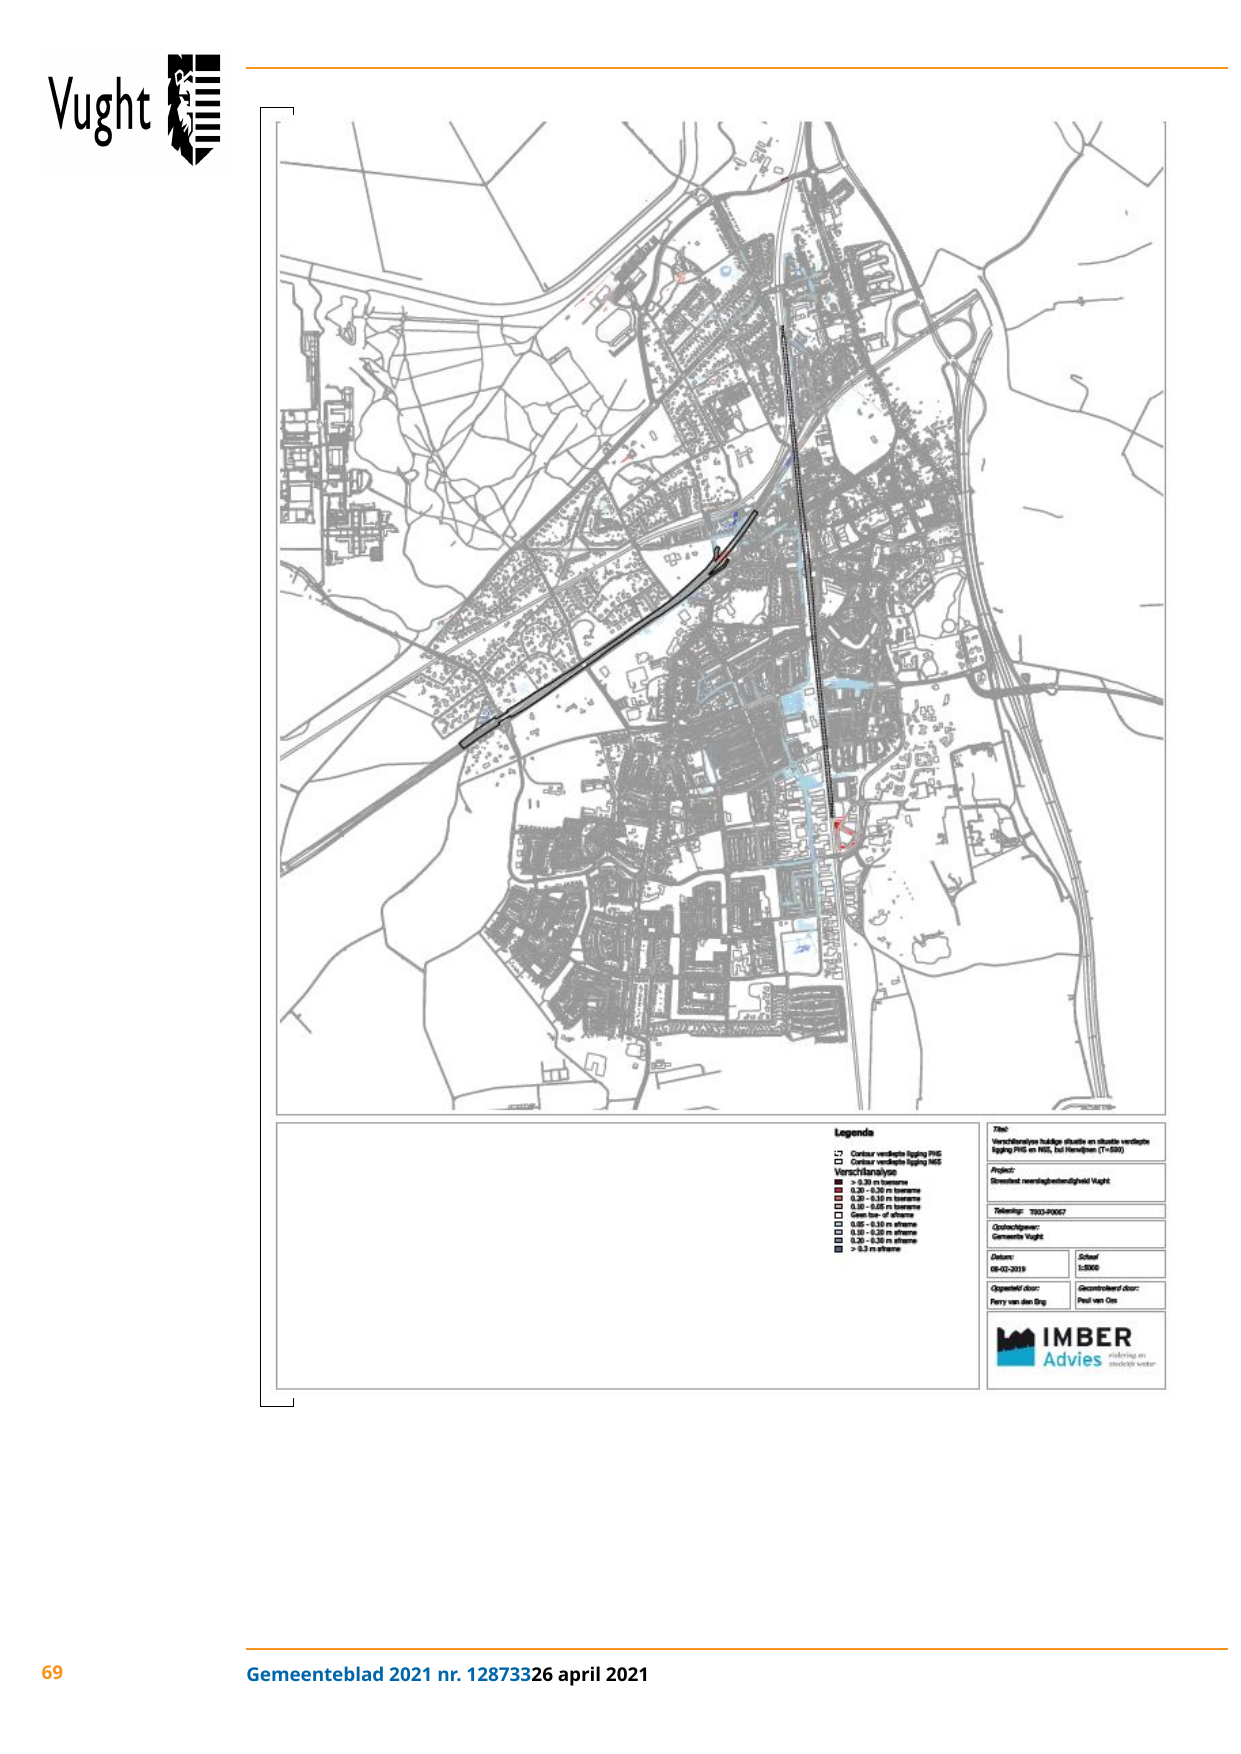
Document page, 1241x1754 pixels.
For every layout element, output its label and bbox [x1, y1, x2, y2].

picture [268, 115, 1173, 1398]
picture [41, 47, 231, 172]
